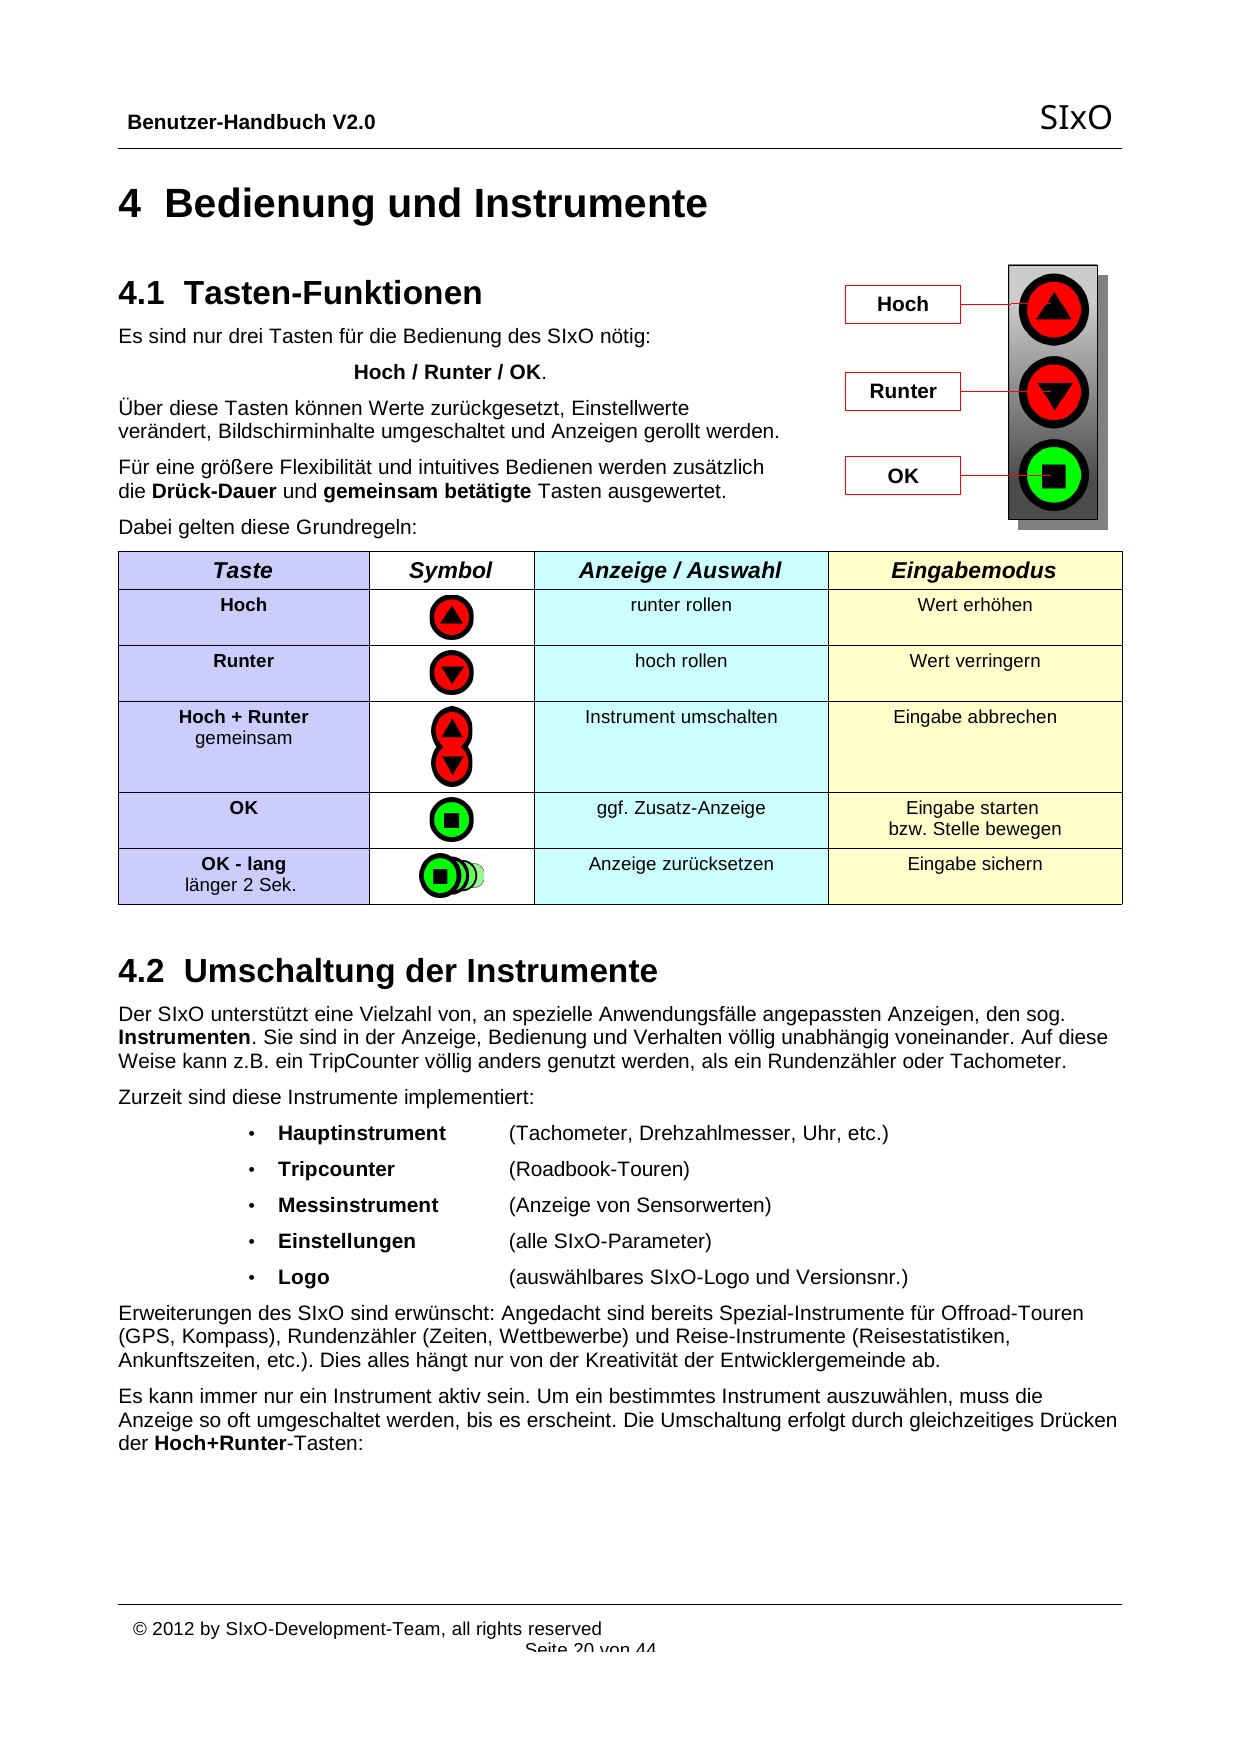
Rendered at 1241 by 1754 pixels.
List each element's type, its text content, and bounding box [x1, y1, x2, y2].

list Logo (auswählbares SIxO-Logo und Versionsnr.) [248, 1265, 1122, 1289]
picture [1009, 266, 1097, 519]
table_cell Runter [119, 646, 369, 701]
table_cell Hoch [119, 590, 369, 645]
text Es sind nur drei Tasten für die Bedienung des SIxO nötig: [118, 324, 788, 348]
picture [431, 706, 473, 787]
table_cell Wert verringern [829, 646, 1122, 701]
table_cell Hoch + Runter gemeinsam [119, 702, 369, 792]
text Für eine größere Flexibilität und intuitives Bedienen werden zusätzlich die Drück-Dauer und gemeinsam betätigte Tasten ausgewertet. [118, 456, 788, 503]
table_cell hoch rollen [535, 646, 828, 701]
text Zurzeit sind diese Instrumente implementiert: [118, 1085, 1122, 1109]
picture [419, 853, 485, 898]
subtitle Bedienung und Instrumente [118, 180, 1122, 226]
table_cell Anzeige zurücksetzen [535, 849, 828, 904]
list Tripcounter (Roadbook-Touren) [248, 1157, 1122, 1181]
table_header Anzeige / Auswahl [535, 552, 828, 589]
table_cell Eingabe starten bzw. Stelle bewegen [829, 793, 1122, 848]
table_cell OK [119, 793, 369, 848]
picture [429, 797, 474, 842]
subtitle [1098, 264, 1122, 312]
table_cell Instrument umschalten [535, 702, 828, 792]
table_cell [370, 646, 534, 701]
table_cell [370, 849, 534, 904]
table_header Symbol [370, 552, 534, 589]
text Erweiterungen des SIxO sind erwünscht: Angedacht sind bereits Spezial-Instrumente für Offroad-Touren (GPS, Kompass), Rundenzähler (Zeiten, Wettbewerbe) und Reise-Instrumente (Reisestatistiken, Ankunftszeiten, etc.). Dies alles hängt nur von der Kreativität der Entwicklergemeinde ab. [118, 1301, 1122, 1372]
text Es kann immer nur ein Instrument aktiv sein. Um ein bestimmtes Instrument auszuwählen, muss die Anzeige so oft umgeschaltet werden, bis es erscheint. Die Umschaltung erfolgt durch gleichzeitiges Drücken der Hoch+Runter-Tasten: [118, 1384, 1122, 1455]
text Dabei gelten diese Grundregeln: [118, 515, 788, 539]
table_cell [370, 702, 534, 792]
picture [429, 650, 474, 695]
text Hoch / Runter / OK. [118, 360, 788, 384]
table_cell [370, 793, 534, 848]
list Einstellungen (alle SIxO-Parameter) [248, 1229, 1122, 1253]
table_header Eingabemodus [829, 552, 1122, 589]
table_cell ggf. Zusatz-Anzeige [535, 793, 828, 848]
table_cell runter rollen [535, 590, 828, 645]
table_cell Wert erhöhen [829, 590, 1122, 645]
list Hauptinstrument (Tachometer, Drehzahlmesser, Uhr, etc.) [248, 1121, 1122, 1145]
text Über diese Tasten können Werte zurückgesetzt, Einstellwerte verändert, Bildschirminhalte umgeschaltet und Anzeigen gerollt werden. [118, 396, 788, 443]
text Der SIxO unterstützt eine Vielzahl von, an spezielle Anwendungsfälle angepassten Anzeigen, den sog. Instrumenten. Sie sind in der Anzeige, Bedienung und Verhalten völlig unabhängig voneinander. Auf diese Weise kann z.B. ein TripCounter völlig anders genutzt werden, als ein Rundenzähler oder Tachometer. [118, 1002, 1122, 1073]
subtitle Umschaltung der Instrumente [118, 952, 1122, 989]
table_cell [370, 590, 534, 645]
table_header Taste [119, 552, 369, 589]
table_cell OK - lang länger 2 Sek. [119, 849, 369, 904]
table_cell Eingabe abbrechen [829, 702, 1122, 792]
list Messinstrument (Anzeige von Sensorwerten) [248, 1193, 1122, 1217]
picture [429, 595, 474, 640]
subtitle Tasten-Funktionen [118, 264, 1108, 545]
table_cell Eingabe sichern [829, 849, 1122, 904]
